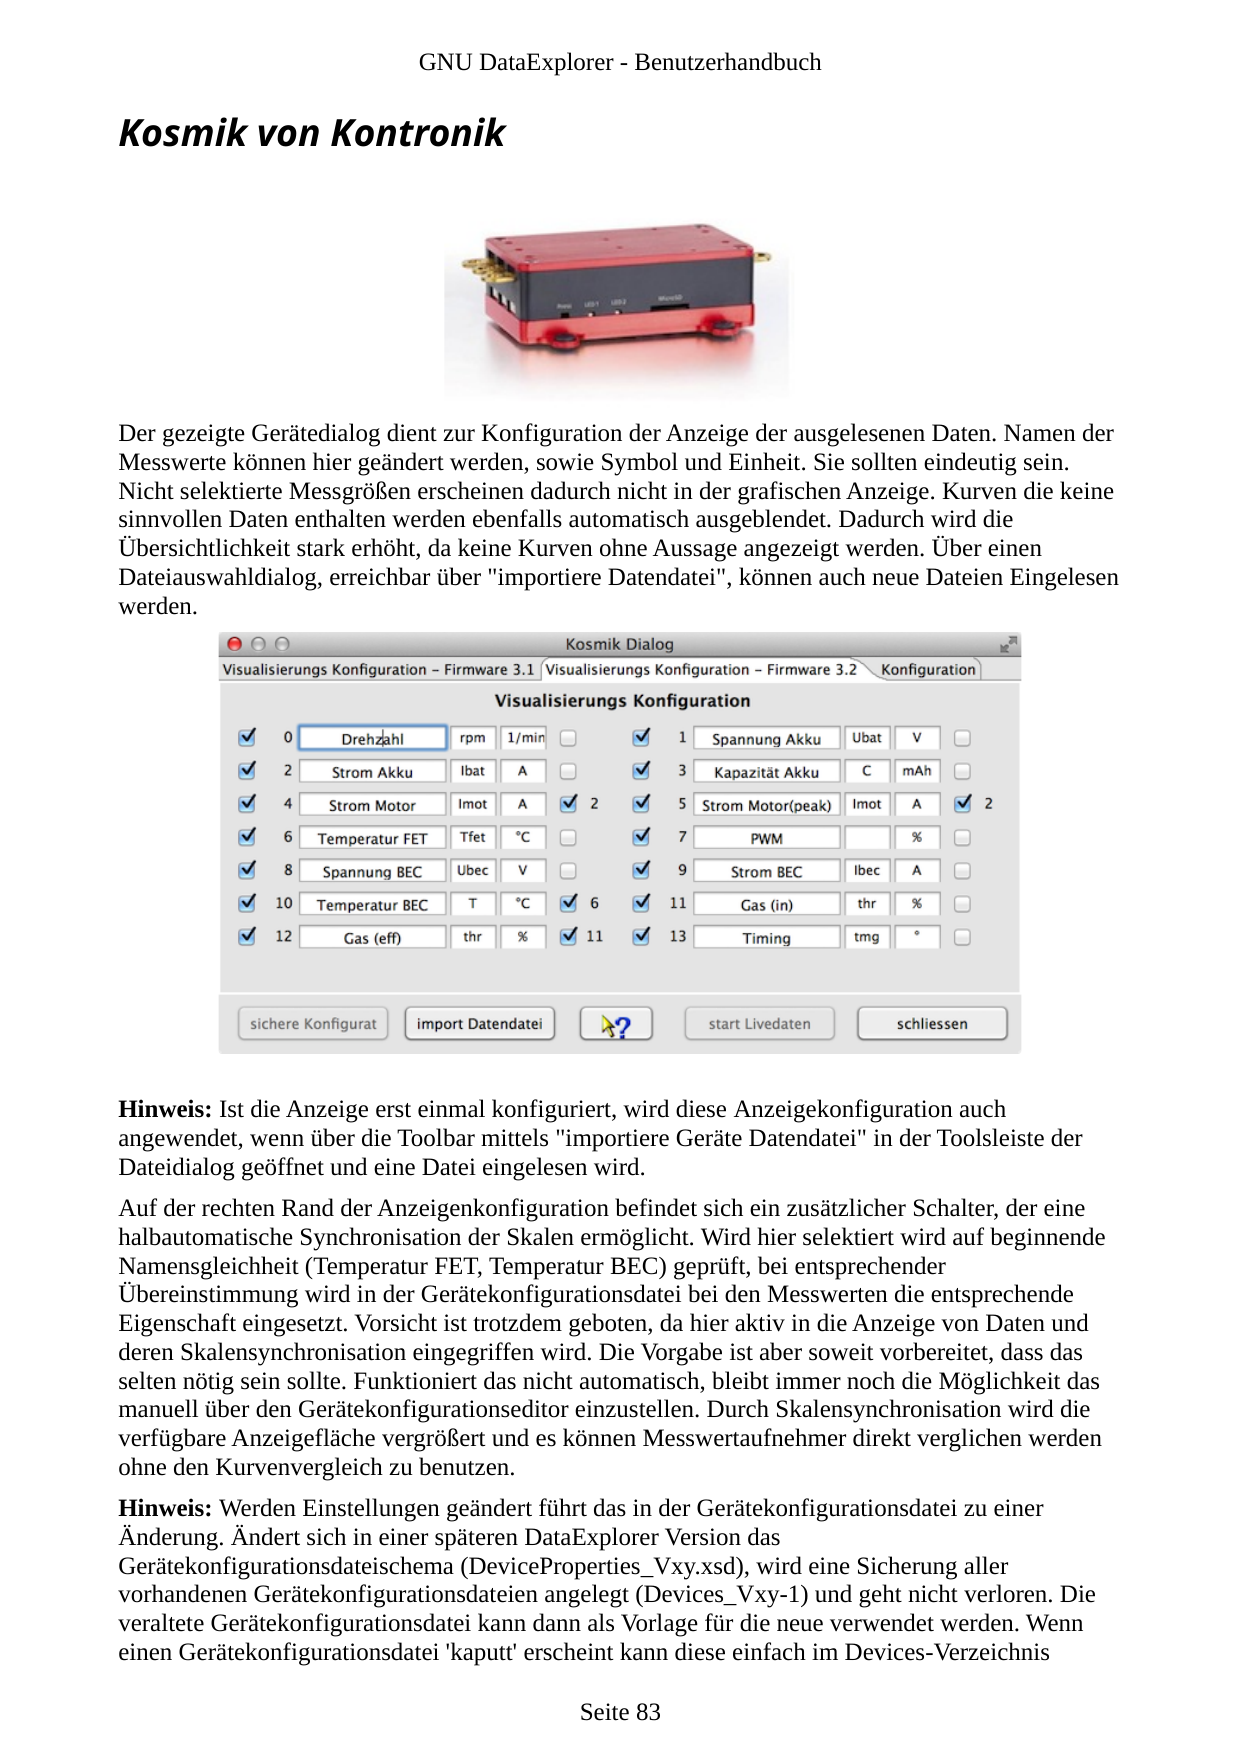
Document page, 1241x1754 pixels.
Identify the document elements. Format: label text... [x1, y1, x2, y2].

text Auf der rechten Rand der Anzeigenkonfiguration befindet sich ein zusätzlicher Schalter, der eine halbautomatische Synchronisation der Skalen ermöglicht. Wird hier selektiert wird auf beginnende Namensgleichheit (Temperatur FET, Temperatur BEC) geprüft, bei entsprechender Übereinstimmung wird in der Gerätekonfigurationsdatei bei den Messwerten die entsprechende Eigenschaft eingesetzt. Vorsicht ist trotzdem geboten, da hier aktiv in die Anzeige von Daten und deren Skalensynchronisation eingegriffen wird. Die Vorgabe ist aber soweit vorbereitet, dass das selten nötig sein sollte. Funktioniert das nicht automatisch, bleibt immer noch die Möglichkeit das manuell über den Gerätekonfigurationseditor einzustellen. Durch Skalensynchronisation wird die verfügbare Anzeigefläche vergrößert und es können Messwertaufnehmer direkt verglichen werden ohne den Kurvenvergleich zu benutzen. [118, 1193, 1122, 1481]
picture [218, 632, 1022, 1054]
text Hinweis: Werden Einstellungen geändert führt das in der Gerätekonfigurationsdatei zu einer Änderung. Ändert sich in einer späteren DataExplorer Version das Gerätekonfigurationsdateischema (DeviceProperties_Vxy.xsd), wird eine Sicherung aller vorhandenen Gerätekonfigurationsdateien angelegt (Devices_Vxy-1) und geht nicht verloren. Die veraltete Gerätekonfigurationsdatei kann dann als Vorlage für die neue verwendet werden. Wenn einen Gerätekonfigurationsdatei 'kaputt' erscheint kann diese einfach im Devices-Verzeichnis [118, 1493, 1122, 1666]
picture [444, 169, 796, 419]
text Der gezeigte Gerätedialog dient zur Konfiguration der Anzeige der ausgelesenen Daten. Namen der Messwerte können hier geändert werden, sowie Symbol und Einheit. Sie sollten eindeutig sein. Nicht selektierte Messgrößen erscheinen dadurch nicht in der grafischen Anzeige. Kurven die keine sinnvollen Daten enthalten werden ebenfalls automatisch ausgeblendet. Dadurch wird die Übersichtlichkeit stark erhöht, da keine Kurven ohne Aussage angezeigt werden. Über einen Dateiauswahldialog, erreichbar über "importiere Datendatei", können auch neue Dateien Eingelesen werden. [118, 419, 1122, 619]
subtitle Kosmik von Kontronik [118, 106, 1122, 157]
text Hinweis: Ist die Anzeige erst einmal konfiguriert, wird diese Anzeigekonfiguration auch angewendet, wenn über die Toolbar mittels "importiere Geräte Datendatei" in der Toolsleiste der Dateidialog geöffnet und eine Datei eingelesen wird. [118, 1094, 1122, 1181]
